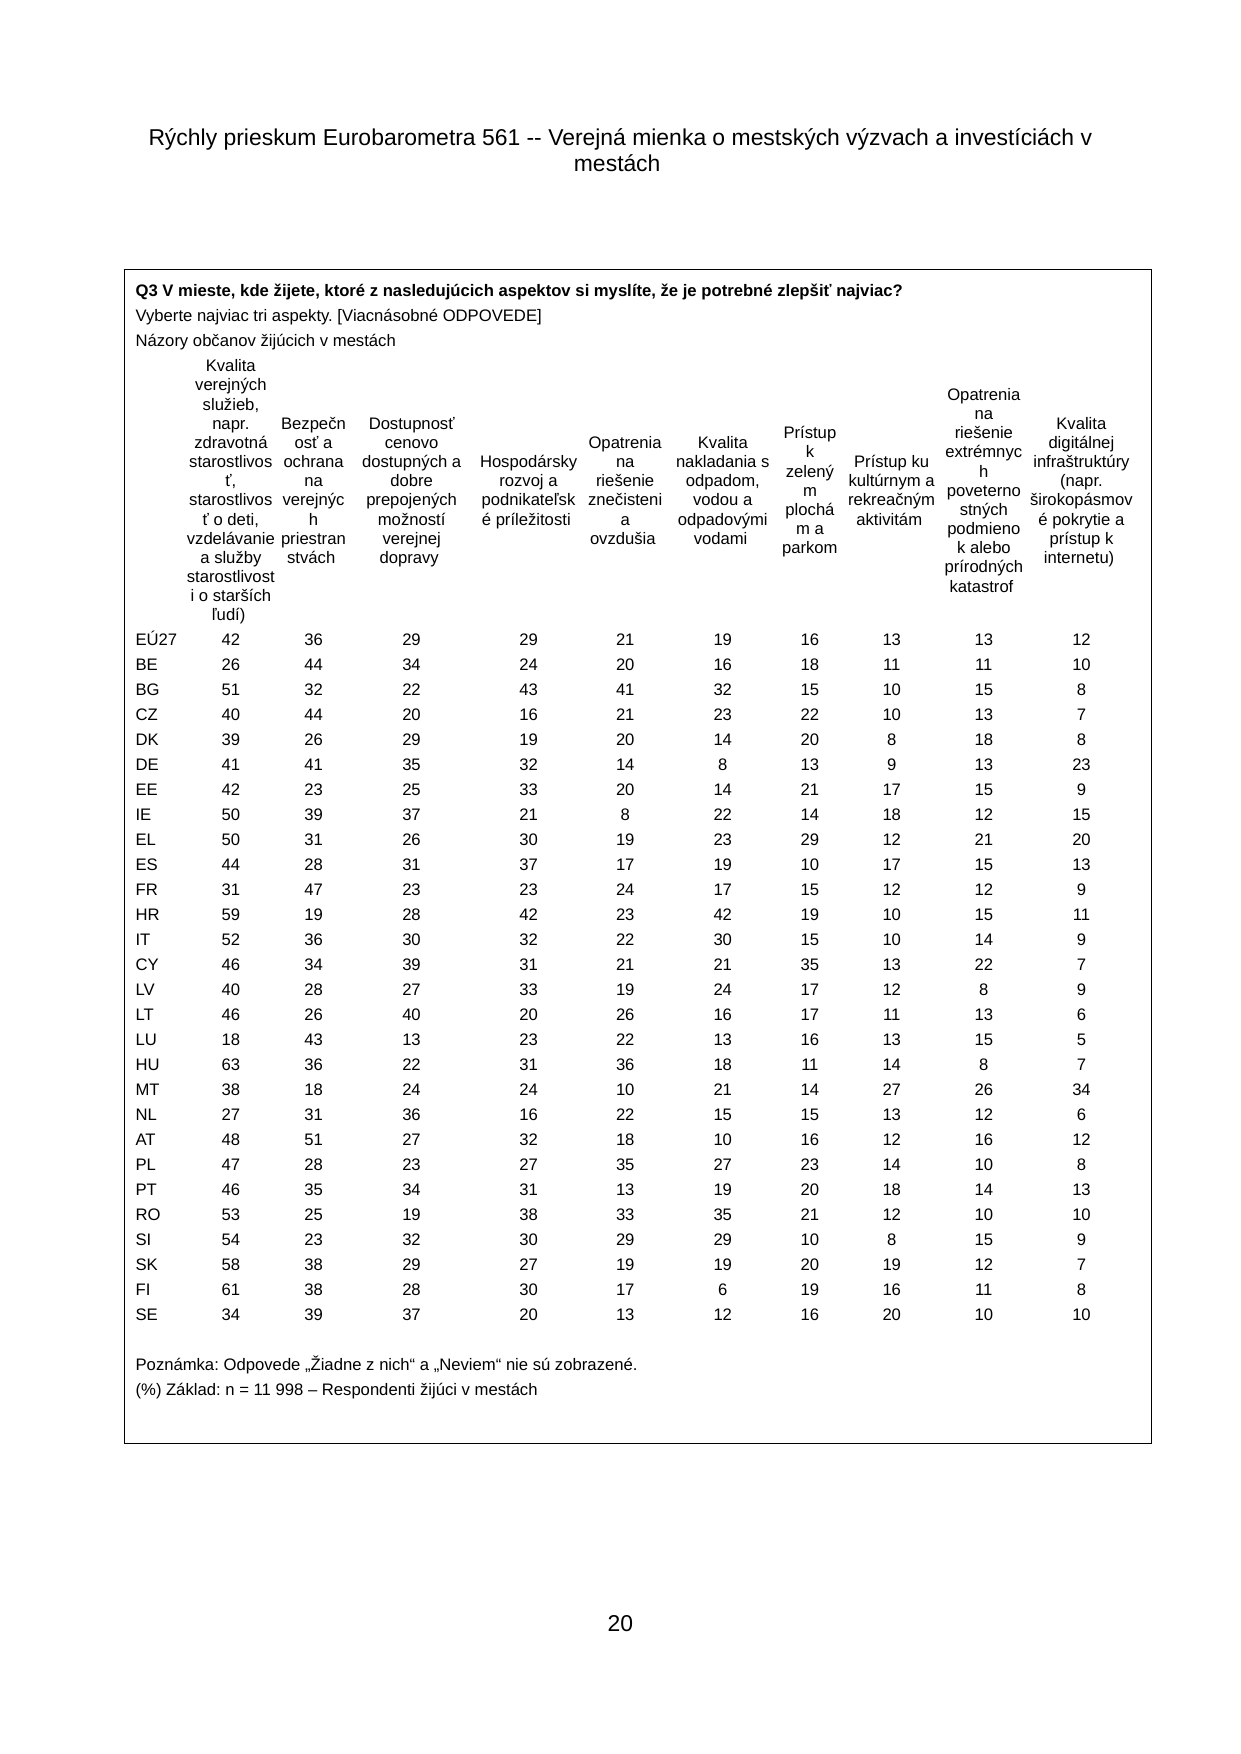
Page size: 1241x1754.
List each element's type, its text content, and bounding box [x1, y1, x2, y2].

table_cell 50 [183, 827, 278, 852]
table_cell 42 [667, 902, 778, 927]
table_cell 6 [667, 1277, 778, 1302]
table_cell 11 [941, 652, 1026, 677]
table_cell 26 [278, 1002, 349, 1027]
table_cell 18 [278, 1077, 349, 1102]
table_cell 9 [1026, 927, 1136, 952]
table_cell 9 [1026, 777, 1136, 802]
table_cell 14 [842, 1052, 941, 1077]
table_cell 32 [667, 677, 778, 702]
table_cell NL [133, 1102, 183, 1127]
table_cell 22 [941, 952, 1026, 977]
table_cell SK [133, 1252, 183, 1277]
table_cell 17 [842, 852, 941, 877]
table_cell CY [133, 952, 183, 977]
table_cell 36 [278, 927, 349, 952]
table_cell 13 [842, 1102, 941, 1127]
table_cell 20 [842, 1302, 941, 1327]
table_cell 13 [583, 1177, 667, 1202]
table_cell 37 [349, 1302, 474, 1327]
table_cell DK [133, 727, 183, 752]
table_cell 16 [778, 1027, 842, 1052]
table_header Q3 V mieste, kde žijete, ktoré z nasledujúcich aspektov si myslíte, že je potrebné zlepšiť najviac? [133, 278, 1136, 303]
table_cell 13 [583, 1302, 667, 1327]
table_cell 13 [778, 752, 842, 777]
table_cell 21 [474, 802, 583, 827]
table_cell CZ [133, 702, 183, 727]
table_cell 40 [183, 702, 278, 727]
table_cell 21 [583, 627, 667, 652]
table_cell 18 [183, 1027, 278, 1052]
table_cell [667, 1327, 778, 1352]
table_cell 12 [842, 877, 941, 902]
table_cell 15 [941, 677, 1026, 702]
table_cell 12 [842, 1202, 941, 1227]
table_cell 21 [667, 1077, 778, 1102]
table_cell 10 [1026, 1302, 1136, 1327]
table_cell 12 [842, 827, 941, 852]
table_cell 12 [667, 1302, 778, 1327]
table_cell 17 [778, 977, 842, 1002]
table_cell 11 [842, 1002, 941, 1027]
table_cell [183, 1327, 278, 1352]
table_cell Prístup k zeleným plochám a parkom [778, 353, 842, 627]
table_cell 35 [278, 1177, 349, 1202]
table_cell 21 [778, 777, 842, 802]
table_cell 19 [778, 902, 842, 927]
table_cell 9 [1026, 877, 1136, 902]
table_cell 28 [349, 1277, 474, 1302]
table_cell 24 [474, 652, 583, 677]
table_cell 20 [778, 727, 842, 752]
table_cell 43 [278, 1027, 349, 1052]
table_cell 26 [941, 1077, 1026, 1102]
table_cell 12 [941, 1102, 1026, 1127]
table_cell 15 [941, 902, 1026, 927]
table_cell 35 [349, 752, 474, 777]
table_cell 14 [778, 1077, 842, 1102]
table_cell 15 [941, 777, 1026, 802]
table_cell [1026, 1327, 1136, 1352]
table_cell 8 [1026, 1277, 1136, 1302]
table_cell 23 [474, 1027, 583, 1052]
table_cell 14 [583, 752, 667, 777]
table_cell 15 [1026, 802, 1136, 827]
table_cell 11 [842, 652, 941, 677]
table_cell 15 [941, 852, 1026, 877]
table_cell Poznámka: Odpovede „Žiadne z nich“ a „Neviem“ nie sú zobrazené. [133, 1352, 1136, 1377]
table_cell 37 [474, 852, 583, 877]
table_cell 27 [474, 1252, 583, 1277]
table_cell 36 [349, 1102, 474, 1127]
table_cell 9 [842, 752, 941, 777]
table_cell 11 [941, 1277, 1026, 1302]
table_cell 27 [667, 1152, 778, 1177]
table_cell 37 [349, 802, 474, 827]
table_cell 15 [941, 1227, 1026, 1252]
table_cell 36 [583, 1052, 667, 1077]
table_cell 30 [474, 1227, 583, 1252]
table_cell 13 [1026, 852, 1136, 877]
table_cell 5 [1026, 1027, 1136, 1052]
table_cell 23 [778, 1152, 842, 1177]
table_cell 34 [183, 1302, 278, 1327]
table_cell 22 [778, 702, 842, 727]
table_cell 23 [278, 777, 349, 802]
table_cell Kvalita nakladania s odpadom, vodou a odpadovými vodami [667, 353, 778, 627]
table_cell 33 [474, 777, 583, 802]
table_cell 44 [278, 652, 349, 677]
table_cell 42 [183, 777, 278, 802]
table_cell 26 [349, 827, 474, 852]
table_cell 13 [1026, 1177, 1136, 1202]
table_cell 21 [583, 702, 667, 727]
table_cell 8 [842, 1227, 941, 1252]
table_cell 10 [1026, 1202, 1136, 1227]
table_cell DE [133, 752, 183, 777]
table_cell 16 [778, 1127, 842, 1152]
table_cell 16 [667, 652, 778, 677]
table_cell 54 [183, 1227, 278, 1252]
table_cell 31 [183, 877, 278, 902]
table_cell 8 [941, 977, 1026, 1002]
table_cell [349, 1327, 474, 1352]
table_cell 12 [941, 877, 1026, 902]
table_cell 32 [349, 1227, 474, 1252]
table_cell Opatrenia na riešenie znečistenia ovzdušia [583, 353, 667, 627]
table_cell 12 [842, 1127, 941, 1152]
table_cell 20 [474, 1002, 583, 1027]
table_cell Vyberte najviac tri aspekty. [Viacnásobné ODPOVEDE] [133, 303, 1136, 328]
table_cell 22 [583, 1027, 667, 1052]
table_cell 34 [278, 952, 349, 977]
table_cell 15 [778, 1102, 842, 1127]
table_cell 52 [183, 927, 278, 952]
table_cell EE [133, 777, 183, 802]
table_cell 27 [349, 977, 474, 1002]
table_cell 39 [349, 952, 474, 977]
table_cell AT [133, 1127, 183, 1152]
table_cell 34 [349, 652, 474, 677]
table_cell 21 [583, 952, 667, 977]
table_cell 12 [1026, 1127, 1136, 1152]
table_cell LT [133, 1002, 183, 1027]
table_cell Prístup ku kultúrnym a rekreačným aktivitám [842, 353, 941, 627]
table_cell IT [133, 927, 183, 952]
table_cell SI [133, 1227, 183, 1252]
table_cell 48 [183, 1127, 278, 1152]
table_cell 31 [474, 1177, 583, 1202]
table_cell 23 [349, 1152, 474, 1177]
table_cell 17 [778, 1002, 842, 1027]
table_cell 20 [1026, 827, 1136, 852]
table_cell 51 [183, 677, 278, 702]
table_cell 42 [183, 627, 278, 652]
table_cell 21 [778, 1202, 842, 1227]
table_cell [941, 1327, 1026, 1352]
table_cell 8 [583, 802, 667, 827]
table_cell 16 [667, 1002, 778, 1027]
table_cell 30 [667, 927, 778, 952]
table_cell 41 [583, 677, 667, 702]
table_cell 32 [474, 752, 583, 777]
table_cell 30 [349, 927, 474, 952]
table_cell 11 [1026, 902, 1136, 927]
table_cell PL [133, 1152, 183, 1177]
table_cell 46 [183, 1002, 278, 1027]
table_cell Bezpečnosť a ochrana na verejných priestranstvách [278, 353, 349, 627]
table_cell 14 [941, 1177, 1026, 1202]
table_cell 16 [778, 1302, 842, 1327]
table_cell 11 [778, 1052, 842, 1077]
table_cell 10 [941, 1302, 1026, 1327]
table_cell 8 [1026, 727, 1136, 752]
table_cell 13 [941, 1002, 1026, 1027]
table_cell [778, 1327, 842, 1352]
table_cell 29 [349, 1252, 474, 1277]
table_cell 59 [183, 902, 278, 927]
table_cell 41 [278, 752, 349, 777]
table_cell 10 [842, 677, 941, 702]
table_cell 16 [842, 1277, 941, 1302]
table_cell 44 [278, 702, 349, 727]
table_cell 18 [778, 652, 842, 677]
table_cell 18 [842, 1177, 941, 1202]
table_cell 41 [183, 752, 278, 777]
table_cell 24 [583, 877, 667, 902]
table_cell 38 [278, 1277, 349, 1302]
table_cell RO [133, 1202, 183, 1227]
table_cell 51 [278, 1127, 349, 1152]
table_cell 6 [1026, 1102, 1136, 1127]
table_cell 31 [278, 1102, 349, 1127]
table_cell 20 [349, 702, 474, 727]
table_cell 19 [778, 1277, 842, 1302]
table_cell 27 [842, 1077, 941, 1102]
table_cell 10 [1026, 652, 1136, 677]
table_cell 20 [583, 652, 667, 677]
table_cell 29 [583, 1227, 667, 1252]
table_cell 15 [778, 927, 842, 952]
table_cell 12 [941, 802, 1026, 827]
table_cell 22 [667, 802, 778, 827]
table_cell 38 [278, 1252, 349, 1277]
table_cell HU [133, 1052, 183, 1077]
table_cell 33 [474, 977, 583, 1002]
table_cell 19 [667, 1252, 778, 1277]
table_cell 32 [474, 1127, 583, 1152]
table_cell 12 [941, 1252, 1026, 1277]
table_cell 20 [583, 777, 667, 802]
table_cell 53 [183, 1202, 278, 1227]
table_cell 17 [583, 1277, 667, 1302]
table_cell 23 [583, 902, 667, 927]
table_cell 20 [583, 727, 667, 752]
table_cell 17 [667, 877, 778, 902]
table_cell 58 [183, 1252, 278, 1277]
table_cell 30 [474, 827, 583, 852]
table_cell 26 [278, 727, 349, 752]
table_cell 14 [941, 927, 1026, 952]
table_cell 20 [778, 1177, 842, 1202]
table_cell 27 [474, 1152, 583, 1177]
table_cell 10 [667, 1127, 778, 1152]
table_cell 13 [842, 1027, 941, 1052]
table_cell 24 [349, 1077, 474, 1102]
table_cell EÚ27 [133, 627, 183, 652]
table_cell 28 [278, 852, 349, 877]
table_cell 29 [349, 727, 474, 752]
table_cell 22 [583, 1102, 667, 1127]
table_cell 29 [778, 827, 842, 852]
table_cell 39 [278, 802, 349, 827]
table_cell 10 [941, 1202, 1026, 1227]
table_cell EL [133, 827, 183, 852]
table_cell 26 [583, 1002, 667, 1027]
table_cell 13 [667, 1027, 778, 1052]
table_cell 39 [278, 1302, 349, 1327]
table_cell BE [133, 652, 183, 677]
table_cell 9 [1026, 1227, 1136, 1252]
table_cell 12 [842, 977, 941, 1002]
table_cell 31 [474, 1052, 583, 1077]
table_cell 29 [474, 627, 583, 652]
table_cell 10 [941, 1152, 1026, 1177]
table_cell 44 [183, 852, 278, 877]
table_cell 32 [278, 677, 349, 702]
table_cell 42 [474, 902, 583, 927]
table_cell 47 [278, 877, 349, 902]
table_cell 28 [349, 902, 474, 927]
table_cell 18 [842, 802, 941, 827]
table_cell MT [133, 1077, 183, 1102]
table_cell SE [133, 1302, 183, 1327]
table_cell 32 [474, 927, 583, 952]
table_cell 9 [1026, 977, 1136, 1002]
table_cell 12 [1026, 627, 1136, 652]
table_cell Kvalita digitálnej infraštruktúry (napr. širokopásmové pokrytie a prístup k internetu) [1026, 353, 1136, 627]
table_cell FR [133, 877, 183, 902]
table_cell 13 [941, 702, 1026, 727]
table_cell 23 [667, 827, 778, 852]
table_cell IE [133, 802, 183, 827]
table_cell 10 [778, 852, 842, 877]
table_cell 16 [778, 627, 842, 652]
table_cell [278, 1327, 349, 1352]
table_cell 23 [667, 702, 778, 727]
table_cell 36 [278, 1052, 349, 1077]
table_cell 34 [1026, 1077, 1136, 1102]
table_cell 19 [667, 1177, 778, 1202]
table_cell 27 [349, 1127, 474, 1152]
table_cell 10 [842, 927, 941, 952]
table_cell 24 [474, 1077, 583, 1102]
table_cell 47 [183, 1152, 278, 1177]
table_cell 8 [941, 1052, 1026, 1077]
table_cell 29 [349, 627, 474, 652]
table_cell 14 [842, 1152, 941, 1177]
table_cell 19 [349, 1202, 474, 1227]
table_cell 7 [1026, 702, 1136, 727]
table_cell 15 [667, 1102, 778, 1127]
table_cell 18 [667, 1052, 778, 1077]
table_cell 21 [941, 827, 1026, 852]
table_cell 10 [842, 702, 941, 727]
table_cell 10 [778, 1227, 842, 1252]
table_cell 13 [941, 627, 1026, 652]
table_cell 38 [474, 1202, 583, 1227]
table_cell 50 [183, 802, 278, 827]
table_cell 22 [349, 1052, 474, 1077]
table_cell 36 [278, 627, 349, 652]
table_cell 40 [183, 977, 278, 1002]
table_cell 10 [842, 902, 941, 927]
table_cell 16 [941, 1127, 1026, 1152]
table_cell 15 [778, 677, 842, 702]
table_cell 31 [278, 827, 349, 852]
table_cell [133, 353, 183, 627]
table_cell 18 [583, 1127, 667, 1152]
table_cell 28 [278, 977, 349, 1002]
table_cell 26 [183, 652, 278, 677]
table_cell 19 [583, 977, 667, 1002]
table_cell 19 [667, 627, 778, 652]
table_cell 14 [667, 727, 778, 752]
table_cell 13 [842, 952, 941, 977]
table_cell 7 [1026, 1052, 1136, 1077]
table_cell 27 [183, 1102, 278, 1127]
table_cell 15 [778, 877, 842, 902]
table_cell 16 [474, 1102, 583, 1127]
table_cell 19 [842, 1252, 941, 1277]
table_cell 7 [1026, 952, 1136, 977]
table_cell 35 [667, 1202, 778, 1227]
table_cell 40 [349, 1002, 474, 1027]
table_cell 63 [183, 1052, 278, 1077]
table_cell 24 [667, 977, 778, 1002]
table_cell 30 [474, 1277, 583, 1302]
table_cell 61 [183, 1277, 278, 1302]
table_cell 31 [349, 852, 474, 877]
table_cell Kvalita verejných služieb, napr. zdravotná starostlivosť, starostlivosť o deti, vzdelávanie a služby starostlivosti o starších ľudí) [183, 353, 278, 627]
table_cell [842, 1327, 941, 1352]
table_cell 8 [1026, 1152, 1136, 1177]
table_cell 21 [667, 952, 778, 977]
table_cell 22 [349, 677, 474, 702]
table_cell 25 [278, 1202, 349, 1227]
table_cell 8 [842, 727, 941, 752]
table_cell 6 [1026, 1002, 1136, 1027]
table_cell 38 [183, 1077, 278, 1102]
table_cell LV [133, 977, 183, 1002]
table_cell LU [133, 1027, 183, 1052]
table_cell 19 [667, 852, 778, 877]
table_cell 14 [667, 777, 778, 802]
table_cell 31 [474, 952, 583, 977]
table_cell 19 [278, 902, 349, 927]
table_cell 22 [583, 927, 667, 952]
table_cell 43 [474, 677, 583, 702]
table_cell 35 [583, 1152, 667, 1177]
table_cell Hospodársky rozvoj a podnikateľské príležitosti [474, 353, 583, 627]
table_cell 35 [778, 952, 842, 977]
table_cell 19 [583, 1252, 667, 1277]
table_cell 8 [1026, 677, 1136, 702]
table_cell PT [133, 1177, 183, 1202]
table_cell 18 [941, 727, 1026, 752]
table_cell 28 [278, 1152, 349, 1177]
table_cell 17 [842, 777, 941, 802]
table_cell 39 [183, 727, 278, 752]
table_cell [583, 1327, 667, 1352]
table_cell 46 [183, 952, 278, 977]
table_cell Dostupnosť cenovo dostupných a dobre prepojených možností verejnej dopravy [349, 353, 474, 627]
table_cell 19 [583, 827, 667, 852]
table_cell HR [133, 902, 183, 927]
table_cell 14 [778, 802, 842, 827]
table_cell 25 [349, 777, 474, 802]
table_cell ES [133, 852, 183, 877]
table_cell 17 [583, 852, 667, 877]
table_cell 16 [474, 702, 583, 727]
table_cell 15 [941, 1027, 1026, 1052]
table_cell (%) Základ: n = 11 998 – Respondenti žijúci v mestách [133, 1377, 1136, 1402]
table_cell FI [133, 1277, 183, 1302]
table_cell 20 [778, 1252, 842, 1277]
table_cell 20 [474, 1302, 583, 1327]
table_cell 23 [474, 877, 583, 902]
table_cell 29 [667, 1227, 778, 1252]
table_cell 13 [941, 752, 1026, 777]
table_cell 13 [842, 627, 941, 652]
table_cell 23 [1026, 752, 1136, 777]
table_cell [474, 1327, 583, 1352]
table_cell 13 [349, 1027, 474, 1052]
table_cell Názory občanov žijúcich v mestách [133, 328, 1136, 353]
table_cell 33 [583, 1202, 667, 1227]
table_cell 10 [583, 1077, 667, 1102]
table_cell 19 [474, 727, 583, 752]
table_cell 23 [349, 877, 474, 902]
table_cell Opatrenia na riešenie extrémnych poveternostných podmienok alebo prírodných katastrof [941, 353, 1026, 627]
table_cell [133, 1327, 183, 1352]
table_cell 7 [1026, 1252, 1136, 1277]
table_cell 34 [349, 1177, 474, 1202]
table_cell 23 [278, 1227, 349, 1252]
table_cell BG [133, 677, 183, 702]
table_cell 8 [667, 752, 778, 777]
table_cell 46 [183, 1177, 278, 1202]
